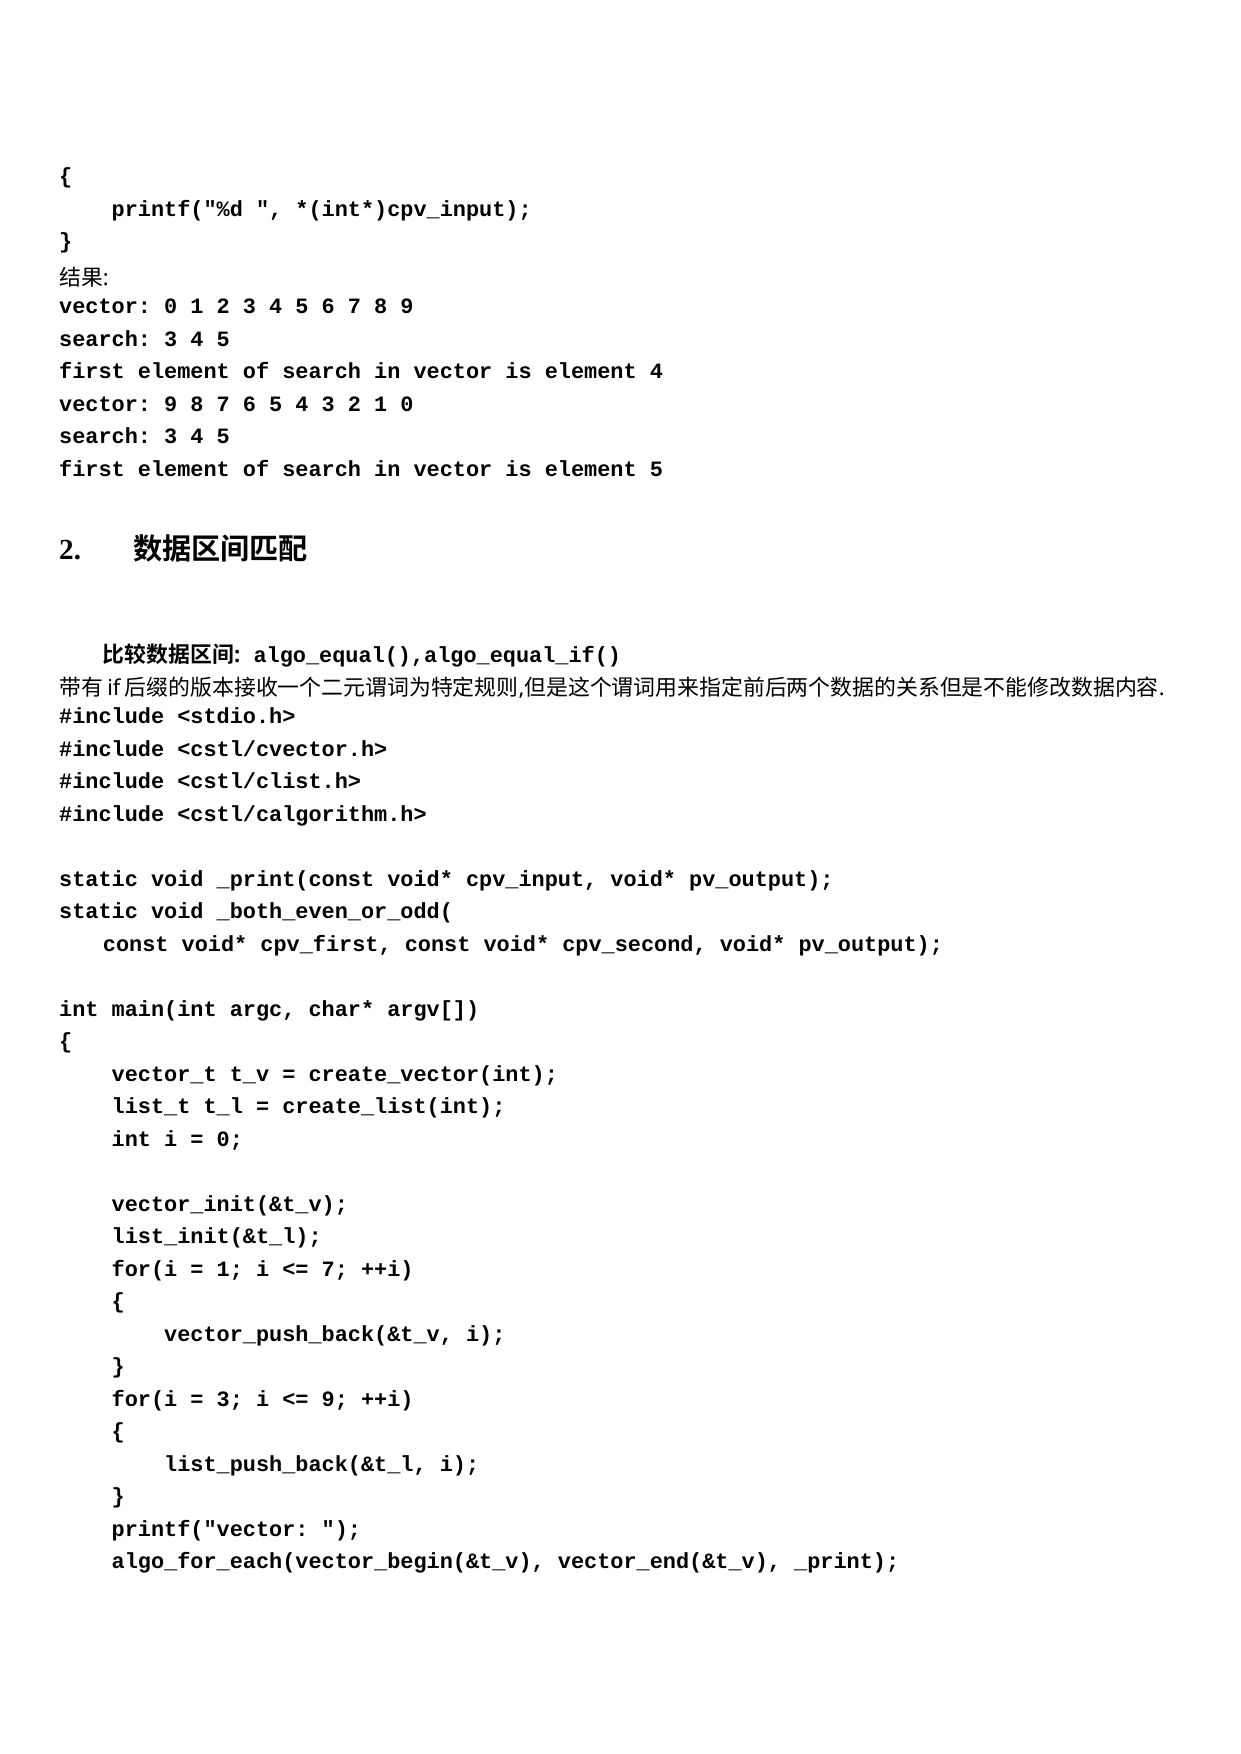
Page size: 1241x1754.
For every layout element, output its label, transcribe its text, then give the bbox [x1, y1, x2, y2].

text { [59, 1287, 1181, 1319]
text vector: 9 8 7 6 5 4 3 2 1 0 [59, 389, 1181, 422]
text list_t t_l = create_list(int); [59, 1092, 1181, 1124]
text static void _both_even_or_odd( [59, 897, 1181, 929]
text #include <stdio.h> [59, 702, 1181, 734]
text vector_push_back(&t_v, i); [59, 1319, 1181, 1352]
text for(i = 3; i <= 9; ++i) [59, 1384, 1181, 1417]
text } [59, 1352, 1181, 1384]
text #include <cstl/clist.h> [59, 767, 1181, 799]
text #include <cstl/calgorithm.h> [59, 799, 1181, 832]
text list_push_back(&t_l, i); [59, 1449, 1181, 1482]
text #include <cstl/cvector.h> [59, 734, 1181, 767]
text vector_t t_v = create_vector(int); [59, 1059, 1181, 1092]
text vector_init(&t_v); [59, 1189, 1181, 1222]
text { [59, 1417, 1181, 1449]
text 比较数据区间: algo_equal(),algo_equal_if() [59, 637, 1181, 669]
text list_init(&t_l); [59, 1222, 1181, 1254]
text } [59, 227, 1181, 259]
text } [59, 1482, 1181, 1514]
text first element of search in vector is element 5 [59, 454, 1181, 487]
text printf("%d ", *(int*)cpv_input); [59, 194, 1181, 227]
text search: 3 4 5 [59, 324, 1181, 357]
text int i = 0; [59, 1124, 1181, 1157]
text first element of search in vector is element 4 [59, 357, 1181, 389]
text const void* cpv_first, const void* cpv_second, void* pv_output); [59, 929, 1181, 962]
subtitle 数据区间匹配 [59, 514, 1181, 579]
text vector: 0 1 2 3 4 5 6 7 8 9 [59, 292, 1181, 324]
text 带有if后缀的版本接收一个二元谓词为特定规则,但是这个谓词用来指定前后两个数据的关系但是不能修改数据内容. [59, 669, 1181, 702]
text for(i = 1; i <= 7; ++i) [59, 1254, 1181, 1287]
text static void _print(const void* cpv_input, void* pv_output); [59, 864, 1181, 897]
text { [59, 162, 1181, 194]
text search: 3 4 5 [59, 422, 1181, 454]
text { [59, 1027, 1181, 1059]
text int main(int argc, char* argv[]) [59, 994, 1181, 1027]
text printf("vector: "); [59, 1514, 1181, 1547]
text algo_for_each(vector_begin(&t_v), vector_end(&t_v), _print); [59, 1547, 1181, 1579]
text 结果: [59, 259, 1181, 292]
